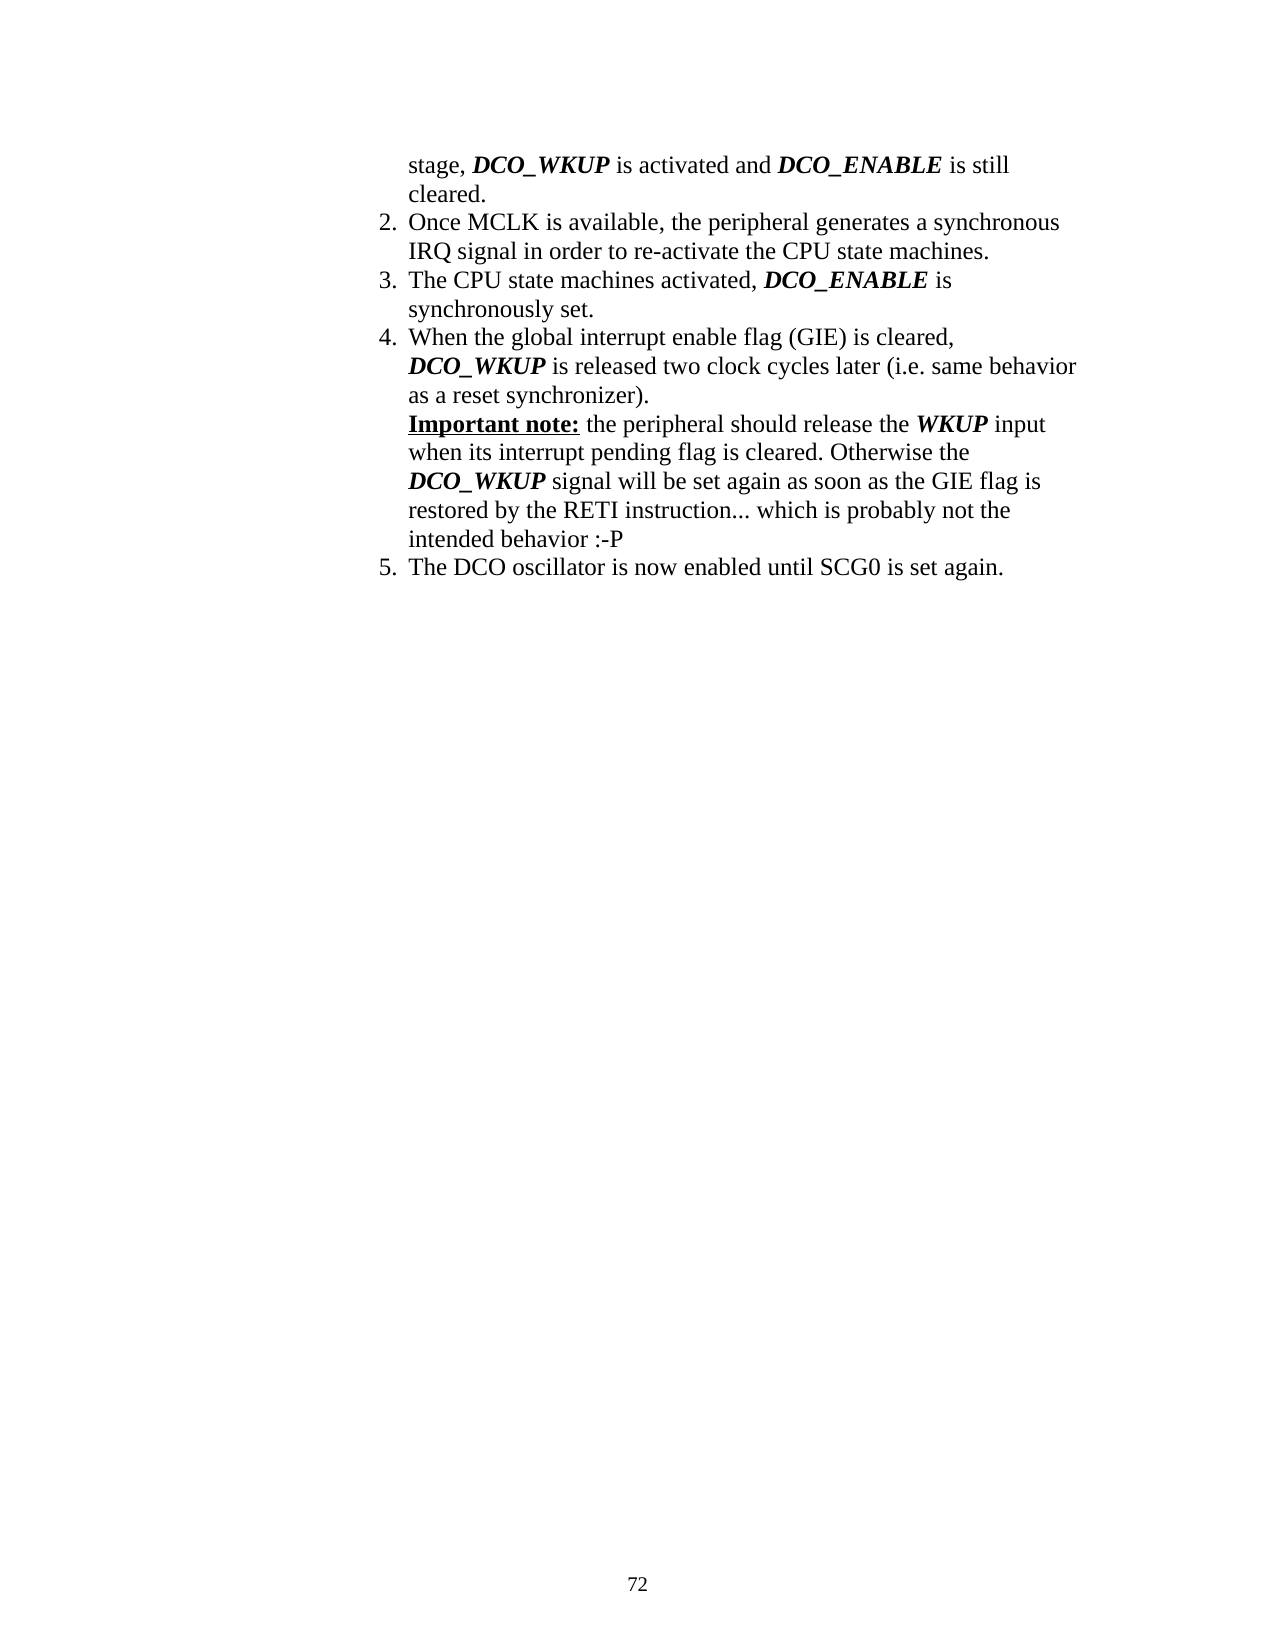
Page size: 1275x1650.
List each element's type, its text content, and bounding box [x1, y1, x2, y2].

list The DCO oscillator is now enabled until SCG0 is set again. [379, 552, 1088, 581]
list When the global interrupt enable flag (GIE) is cleared, DCO_WKUP is released two clock cycles later (i.e. same behavior as a reset synchronizer). Important note: the peripheral should release the WKUP input when its interrupt pending flag is cleared. Otherwise the DCO_WKUP signal will be set again as soon as the GIE flag is restored by the RETI instruction... which is probably not the intended behavior :-P [379, 322, 1088, 552]
list stage, DCO_WKUP is activated and DCO_ENABLE is still cleared. [379, 150, 1088, 207]
list The CPU state machines activated, DCO_ENABLE is synchronously set. [379, 265, 1088, 322]
list Once MCLK is available, the peripheral generates a synchronous IRQ signal in order to re-activate the CPU state machines. [379, 207, 1088, 265]
